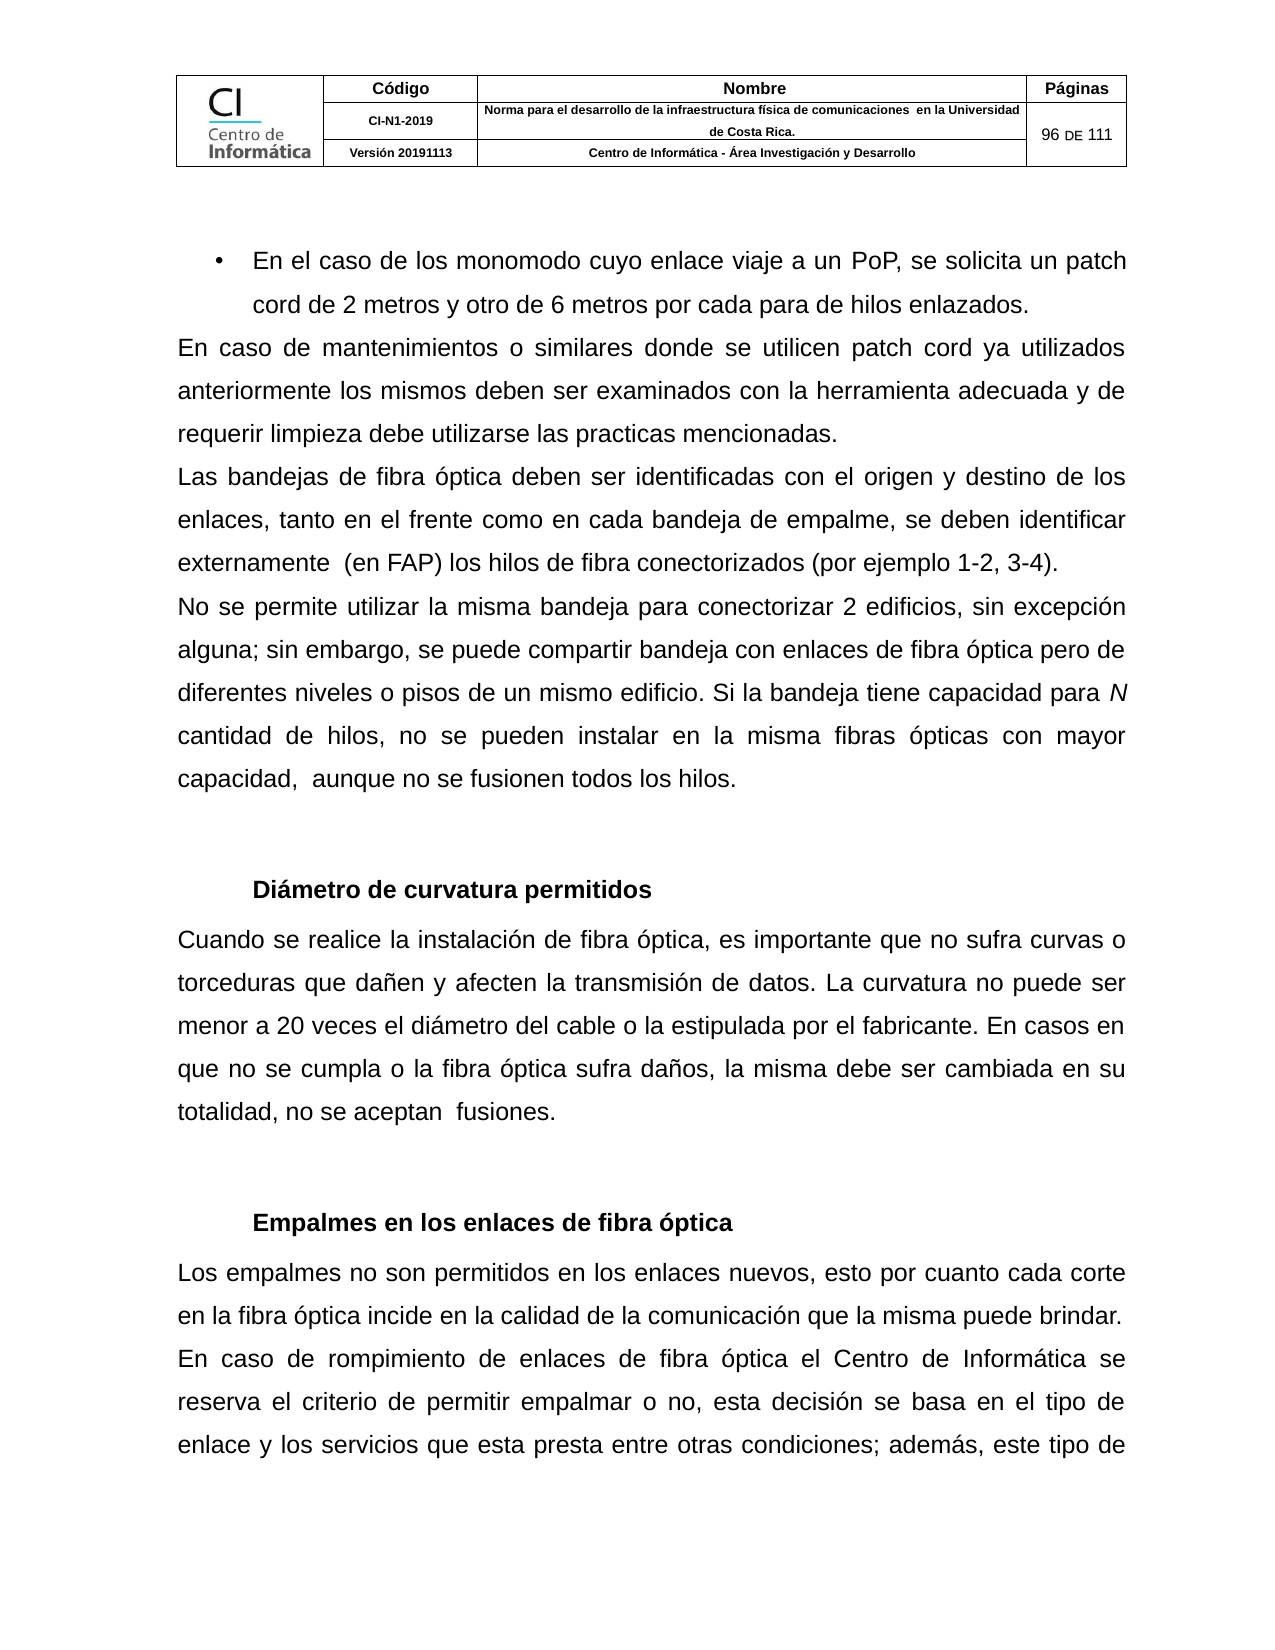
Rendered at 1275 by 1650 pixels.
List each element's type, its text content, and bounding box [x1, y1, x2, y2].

picture [206, 81, 312, 160]
text Los empalmes no son permitidos en los enlaces nuevos, esto por cuanto cada corte en la fibra óptica incide en la calidad de la comunicación que la misma puede brindar. [177, 1258, 1127, 1329]
text En caso de rompimiento de enlaces de fibra óptica el Centro de Informática se reserva el criterio de permitir empalmar o no, esta decisión se basa en el tipo de enlace y los servicios que esta presta entre otras condiciones; además, este tipo de [177, 1344, 1127, 1459]
text En caso de mantenimientos o similares donde se utilicen patch cord ya utilizados anteriormente los mismos deben ser examinados con la herramienta adecuada y de requerir limpieza debe utilizarse las practicas mencionadas. [177, 333, 1127, 448]
subtitle Diámetro de curvatura permitidos [207, 875, 1127, 904]
list En el caso de los monomodo cuyo enlace viaje a un PoP, se solicita un patch cord de 2 metros y otro de 6 metros por cada para de hilos enlazados. [215, 246, 1127, 318]
subtitle Empalmes en los enlaces de fibra óptica [207, 1208, 1127, 1237]
text No se permite utilizar la misma bandeja para conectorizar 2 edificios, sin excepción alguna; sin embargo, se puede compartir bandeja con enlaces de fibra óptica pero de diferentes niveles o pisos de un mismo edificio. Si la bandeja tiene capacidad para N cantidad de hilos, no se pueden instalar en la misma fibras ópticas con mayor capacidad, aunque no se fusionen todos los hilos. [177, 591, 1127, 793]
text Cuando se realice la instalación de fibra óptica, es importante que no sufra curvas o torceduras que dañen y afecten la transmisión de datos. La curvatura no puede ser menor a 20 veces el diámetro del cable o la estipulada por el fabricante. En casos en que no se cumpla o la fibra óptica sufra daños, la misma debe ser cambiada en su totalidad, no se aceptan fusiones. [177, 924, 1127, 1126]
text Las bandejas de fibra óptica deben ser identificadas con el origen y destino de los enlaces, tanto en el frente como en cada bandeja de empalme, se deben identificar externamente (en FAP) los hilos de fibra conectorizados (por ejemplo 1-2, 3-4). [177, 462, 1127, 577]
